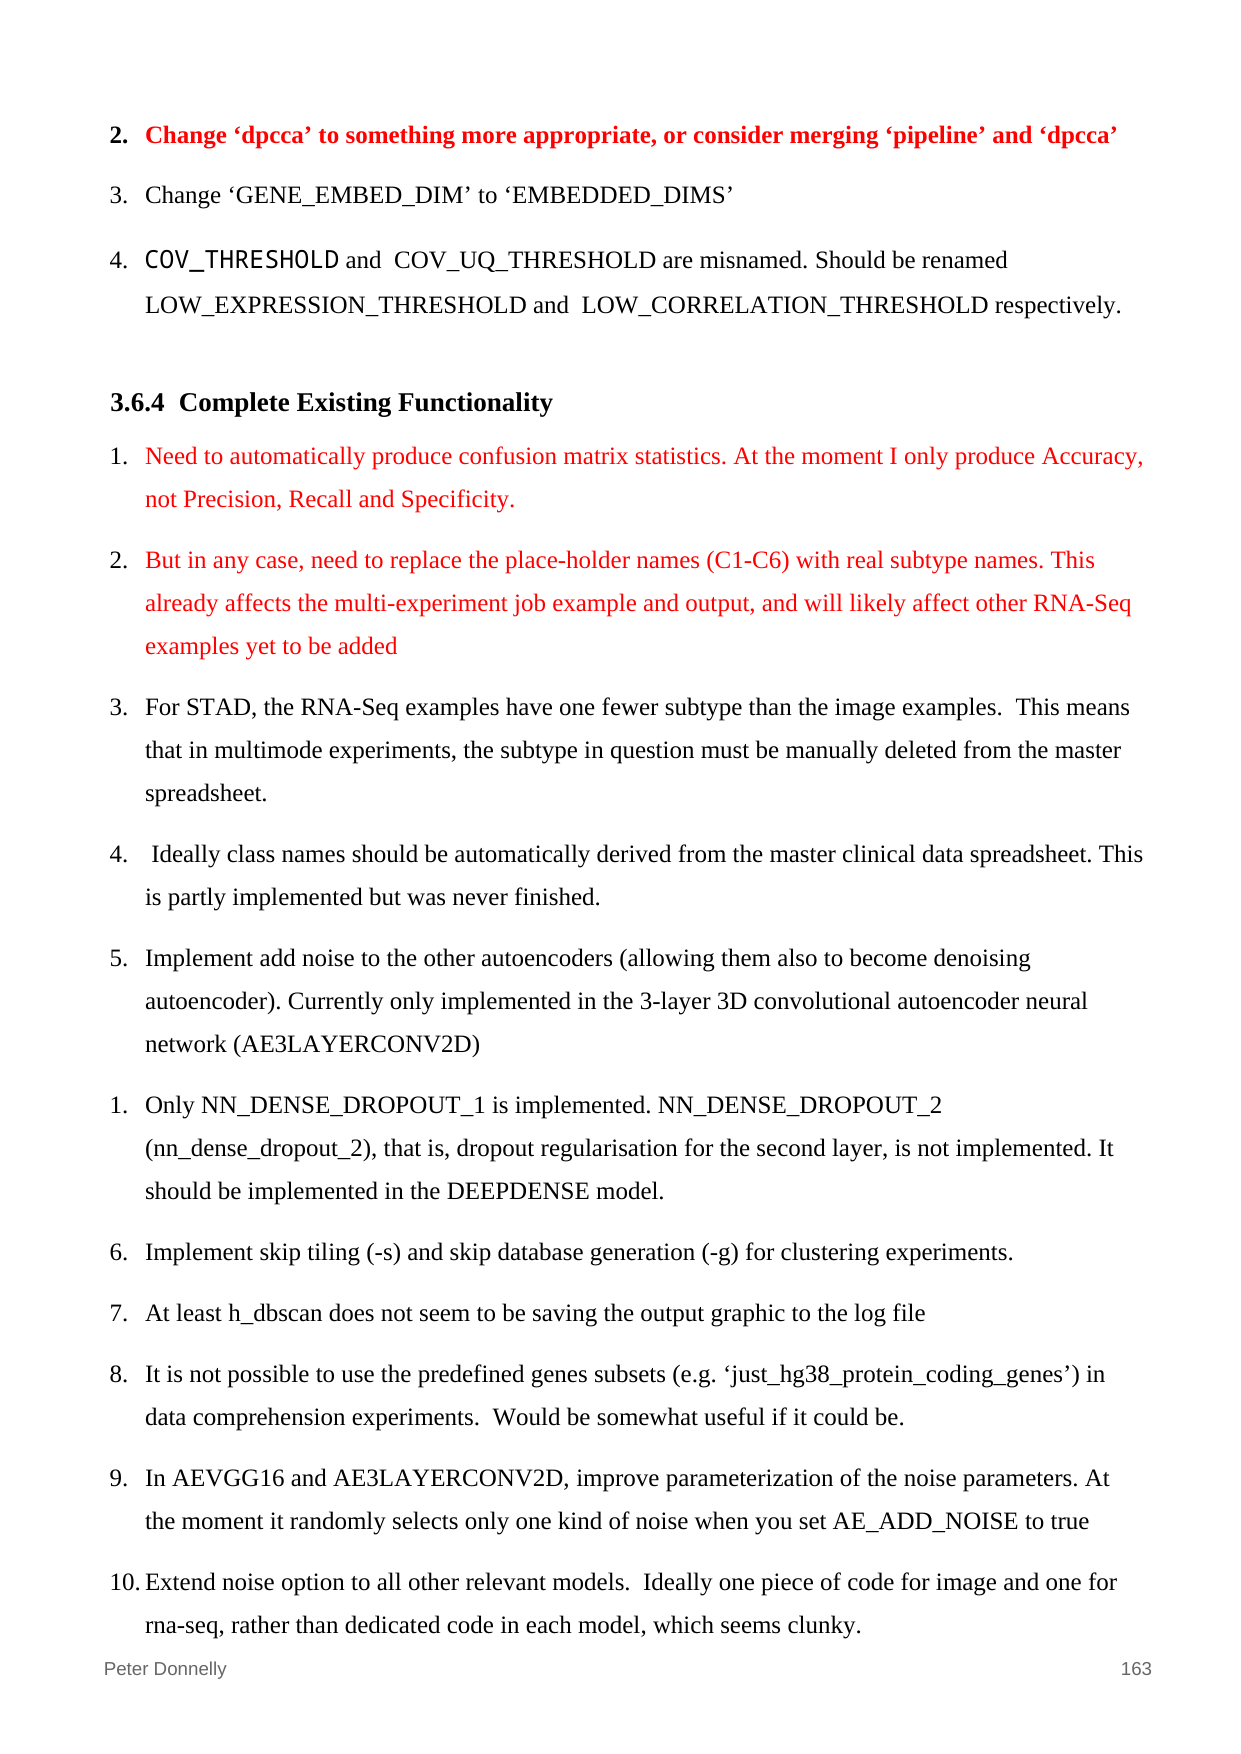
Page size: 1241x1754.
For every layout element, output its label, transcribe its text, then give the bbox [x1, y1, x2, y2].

list In AEVGG16 and AE3LAYERCONV2D, improve parameterization of the noise parameters. At the moment it randomly selects only one kind of noise when you set AE_ADD_NOISE to true [109, 1463, 1146, 1535]
list Only NN_DENSE_DROPOUT_1 is implemented. NN_DENSE_DROPOUT_2 (nn_dense_dropout_2), that is, dropout regularisation for the second layer, is not implemented. It should be implemented in the DEEPDENSE model. [109, 1090, 1146, 1205]
list Extend noise option to all other relevant models. Ideally one piece of code for image and one for rna-seq, rather than dedicated code in each model, which seems clunky. [109, 1567, 1146, 1639]
list Implement skip tiling (-s) and skip database generation (-g) for clustering experiments. [109, 1237, 1146, 1266]
list But in any case, need to replace the place-holder names (C1-C6) with real subtype names. This already affects the multi-experiment job example and output, and will likely affect other RNA-Seq examples yet to be added [109, 545, 1146, 660]
list Change ‘dpcca’ to something more appropriate, or consider merging ‘pipeline’ and ‘dpcca’ [109, 120, 1146, 148]
list COV_THRESHOLD and COV_UQ_THRESHOLD are misnamed. Should be renamed LOW_EXPRESSION_THRESHOLD and LOW_CORRELATION_THRESHOLD respectively. [109, 241, 1146, 319]
list Change ‘GENE_EMBED_DIM’ to ‘EMBEDDED_DIMS’ [109, 181, 1146, 209]
list It is not possible to use the predefined genes subsets (e.g. ‘just_hg38_protein_coding_genes’) in data comprehension experiments. Would be somewhat useful if it could be. [109, 1359, 1146, 1431]
list Ideally class names should be automatically derived from the master clinical data spreadsheet. This is partly implemented but was never finished. [109, 839, 1146, 911]
list Implement add noise to the other autoencoders (allowing them also to become denoising autoencoder). Currently only implemented in the 3-layer 3D convolutional autoencoder neural network (AE3LAYERCONV2D) [109, 943, 1146, 1058]
list Need to automatically produce confusion matrix statistics. At the moment I only produce Accuracy, not Precision, Recall and Specificity. [109, 441, 1146, 513]
list At least h_dbscan does not seem to be saving the output graphic to the log file [109, 1298, 1146, 1327]
list For STAD, the RNA-Seq examples have one fewer subtype than the image examples. This means that in multimode experiments, the subtype in question must be manually deleted from the master spreadsheet. [109, 692, 1146, 807]
subtitle Complete Existing Functionality [103, 386, 1146, 417]
